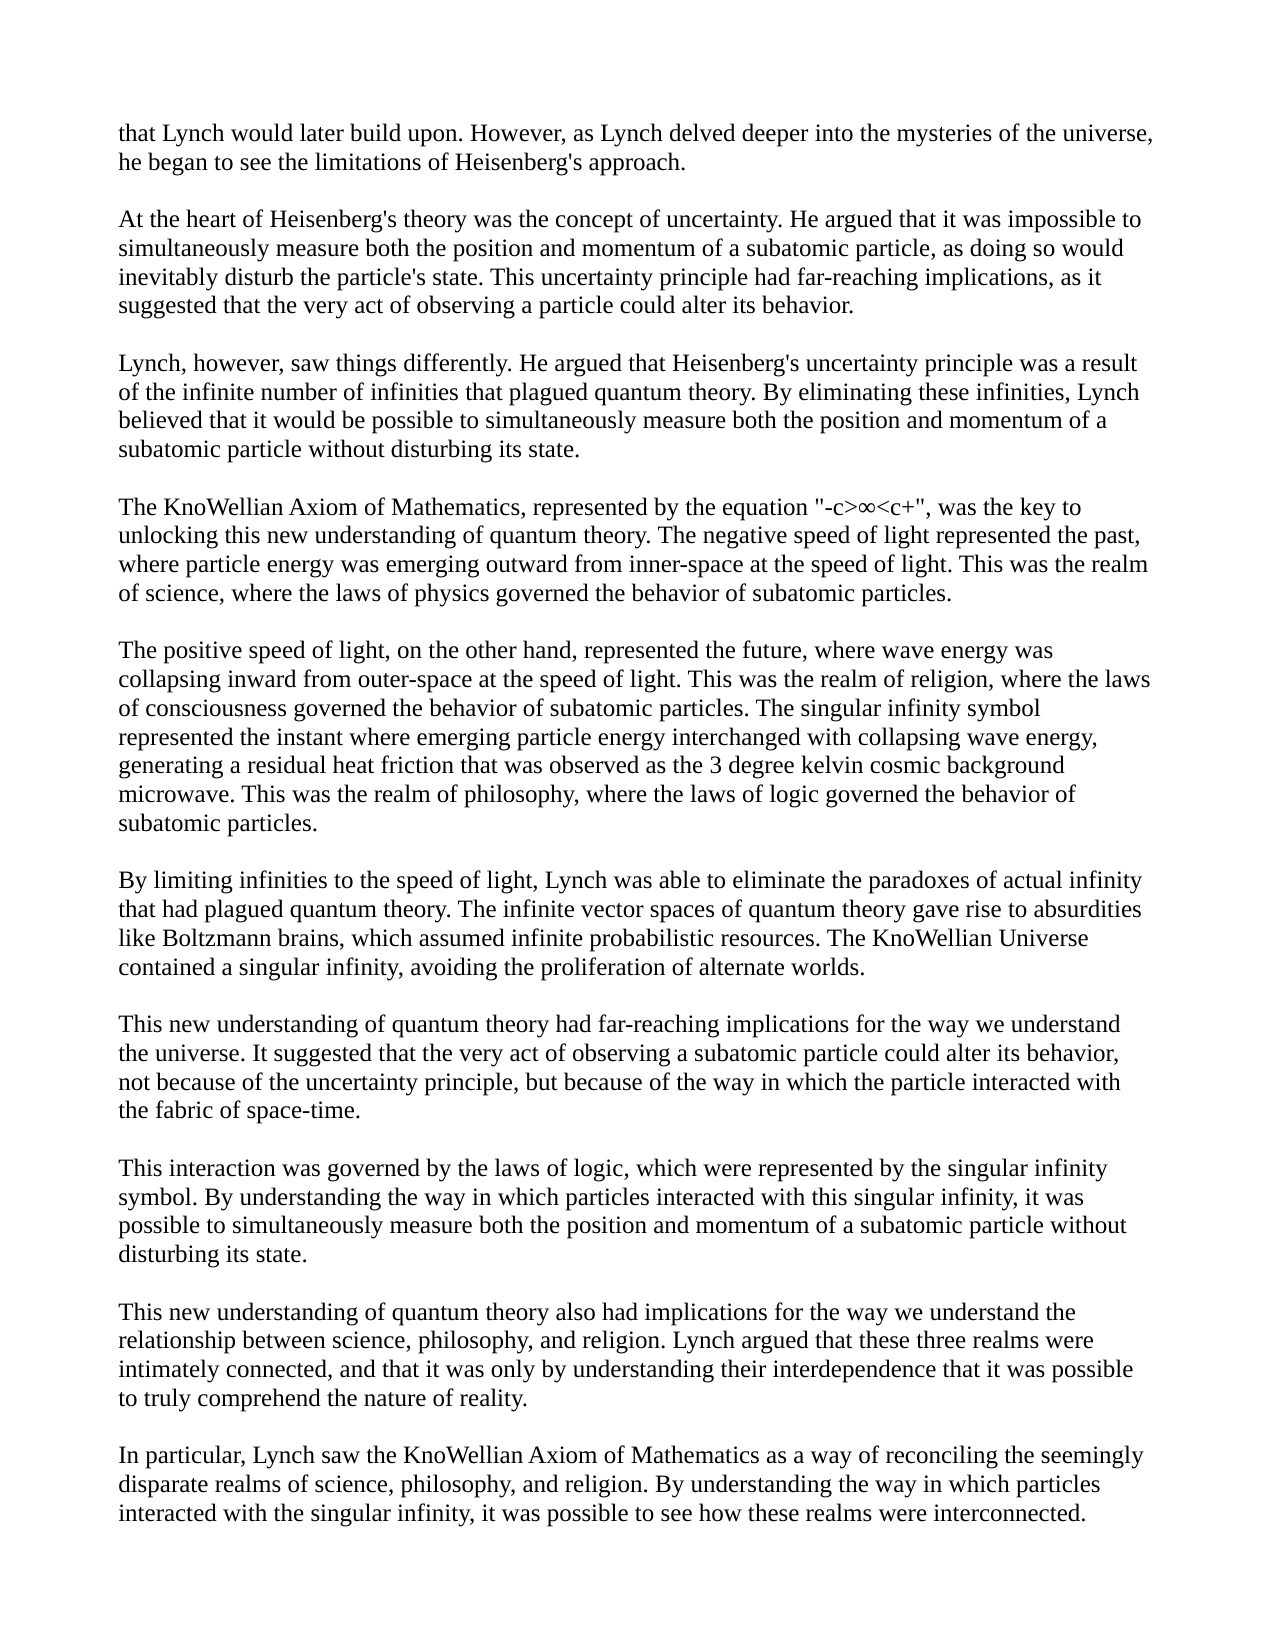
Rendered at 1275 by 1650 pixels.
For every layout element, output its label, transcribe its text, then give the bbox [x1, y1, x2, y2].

text This new understanding of quantum theory had far-reaching implications for the way we understand the universe. It suggested that the very act of observing a subatomic particle could alter its behavior, not because of the uncertainty principle, but because of the way in which the particle interacted with the fabric of space-time. [118, 1009, 1157, 1124]
text Lynch, however, saw things differently. He argued that Heisenberg's uncertainty principle was a result of the infinite number of infinities that plagued quantum theory. By eliminating these infinities, Lynch believed that it would be possible to simultaneously measure both the position and momentum of a subatomic particle without disturbing its state. [118, 348, 1157, 463]
text In particular, Lynch saw the KnoWellian Axiom of Mathematics as a way of reconciling the seemingly disparate realms of science, philosophy, and religion. By understanding the way in which particles interacted with the singular infinity, it was possible to see how these realms were interconnected. [118, 1441, 1157, 1527]
text The positive speed of light, on the other hand, represented the future, where wave energy was collapsing inward from outer-space at the speed of light. This was the realm of religion, where the laws of consciousness governed the behavior of subatomic particles. The singular infinity symbol represented the instant where emerging particle energy interchanged with collapsing wave energy, generating a residual heat friction that was observed as the 3 degree kelvin cosmic background microwave. This was the realm of philosophy, where the laws of logic governed the behavior of subatomic particles. [118, 636, 1157, 837]
text By limiting infinities to the speed of light, Lynch was able to eliminate the paradoxes of actual infinity that had plagued quantum theory. The infinite vector spaces of quantum theory gave rise to absurdities like Boltzmann brains, which assumed infinite probabilistic resources. The KnoWellian Universe contained a singular infinity, avoiding the proliferation of alternate worlds. [118, 866, 1157, 981]
text This new understanding of quantum theory also had implications for the way we understand the relationship between science, philosophy, and religion. Lynch argued that these three realms were intimately connected, and that it was only by understanding their interdependence that it was possible to truly comprehend the nature of reality. [118, 1297, 1157, 1412]
text that Lynch would later build upon. However, as Lynch delved deeper into the mysteries of the universe, he began to see the limitations of Heisenberg's approach. [118, 118, 1157, 176]
text This interaction was governed by the laws of logic, which were represented by the singular infinity symbol. By understanding the way in which particles interacted with this singular infinity, it was possible to simultaneously measure both the position and momentum of a subatomic particle without disturbing its state. [118, 1153, 1157, 1268]
text At the heart of Heisenberg's theory was the concept of uncertainty. He argued that it was impossible to simultaneously measure both the position and momentum of a subatomic particle, as doing so would inevitably disturb the particle's state. This uncertainty principle had far-reaching implications, as it suggested that the very act of observing a particle could alter its behavior. [118, 204, 1157, 319]
text The KnoWellian Axiom of Mathematics, represented by the equation "-c>∞<c+", was the key to unlocking this new understanding of quantum theory. The negative speed of light represented the past, where particle energy was emerging outward from inner-space at the speed of light. This was the realm of science, where the laws of physics governed the behavior of subatomic particles. [118, 492, 1157, 607]
